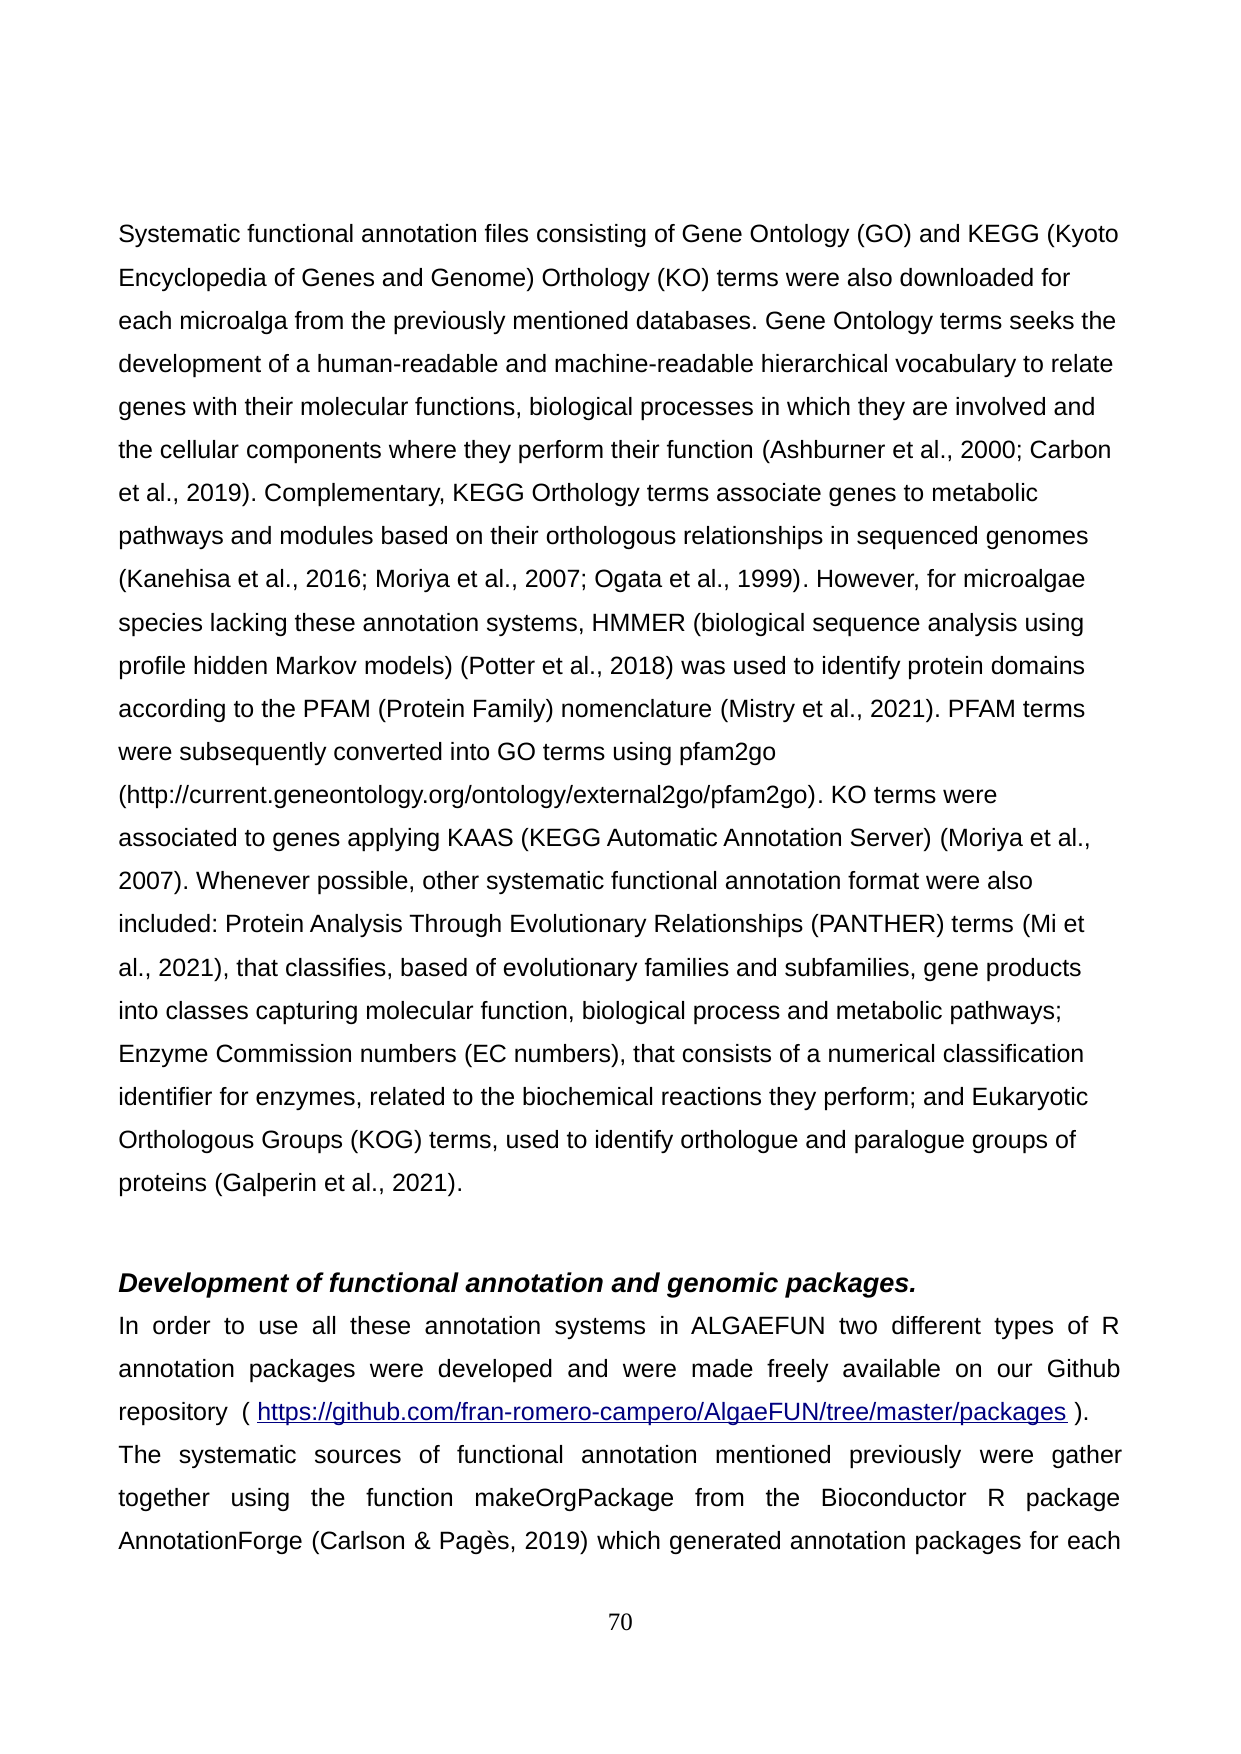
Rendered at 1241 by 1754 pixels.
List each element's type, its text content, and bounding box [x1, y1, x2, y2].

text Systematic functional annotation files consisting of Gene Ontology (GO) and KEGG (Kyoto Encyclopedia of Genes and Genome) Orthology (KO) terms were also downloaded for each microalga from the previously mentioned databases. Gene Ontology terms seeks the development of a human-readable and machine-readable hierarchical vocabulary to relate genes with their molecular functions, biological processes in which they are involved and the cellular components where they perform their function (Ashburner et al., 2000; Carbon et al., 2019)⁠. Complementary, KEGG Orthology terms associate genes to metabolic pathways and modules based on their orthologous relationships in sequenced genomes (Kanehisa et al., 2016; Moriya et al., 2007; Ogata et al., 1999)⁠. However, for microalgae species lacking these annotation systems, HMMER (biological sequence analysis using profile hidden Markov models) (Potter et al., 2018)⁠ was used to identify protein domains according to the PFAM (Protein Family) nomenclature (Mistry et al., 2021)⁠. PFAM terms were subsequently converted into GO terms using pfam2go (http://current.geneontology.org/ontology/external2go/pfam2go). KO terms were associated to genes applying KAAS (KEGG Automatic Annotation Server) (Moriya et al., 2007)⁠. Whenever possible, other systematic functional annotation format were also included: Protein Analysis Through Evolutionary Relationships (PANTHER) terms (Mi et al., 2021)⁠, that classifies, based of evolutionary families and subfamilies, gene products into classes capturing molecular function, biological process and metabolic pathways; Enzyme Commission numbers (EC numbers), that consists of a numerical classification identifier for enzymes, related to the biochemical reactions they perform; and Eukaryotic Orthologous Groups (KOG) terms, used to identify orthologue and paralogue groups of proteins (Galperin et al., 2021)⁠. [118, 219, 1122, 1197]
text The systematic sources of functional annotation mentioned previously were gather together using the function makeOrgPackage from the Bioconductor R package AnnotationForge (Carlson & Pagès, 2019)⁠ which generated annotation packages for each [118, 1440, 1122, 1555]
subtitle Development of functional annotation and genomic packages. [118, 1267, 1122, 1298]
text In order to use all these annotation systems in ALGAEFUN two different types of R annotation packages were developed and were made freely available on our Github repository ( https://github.com/fran-romero-campero/AlgaeFUN/tree/master/packages ). [118, 1311, 1122, 1426]
